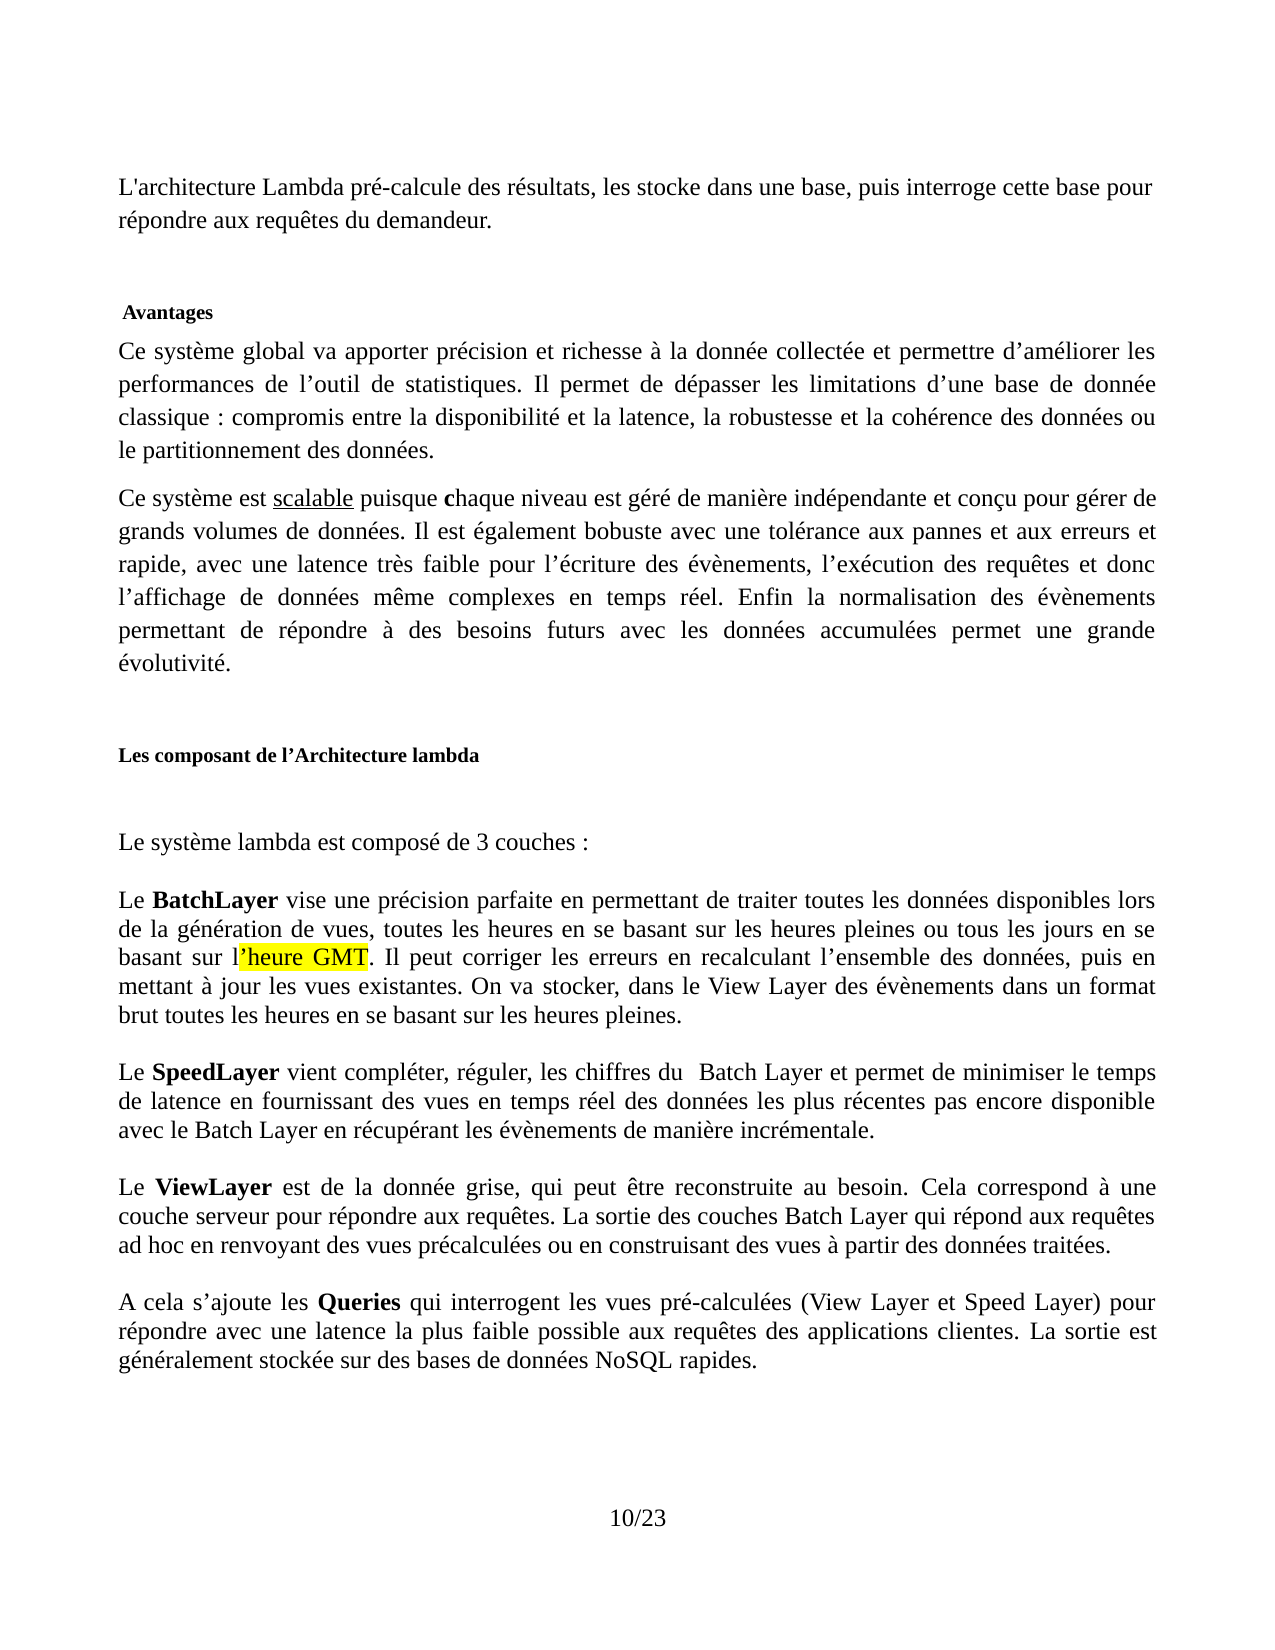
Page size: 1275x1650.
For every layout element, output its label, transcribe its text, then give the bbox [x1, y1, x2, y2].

text Le système lambda est composé de 3 couches : [118, 827, 1157, 856]
text Le ViewLayer est de la donnée grise, qui peut être reconstruite au besoin. Cela correspond à une couche serveur pour répondre aux requêtes. La sortie des couches Batch Layer qui répond aux requêtes ad hoc en renvoyant des vues précalculées ou en construisant des vues à partir des données traitées. [118, 1172, 1157, 1259]
text Le BatchLayer vise une précision parfaite en permettant de traiter toutes les données disponibles lors de la génération de vues, toutes les heures en se basant sur les heures pleines ou tous les jours en se basant sur l’heure GMT. Il peut corriger les erreurs en recalculant l’ensemble des données, puis en mettant à jour les vues existantes. On va stocker, dans le View Layer des évènements dans un format brut toutes les heures en se basant sur les heures pleines. [118, 885, 1157, 1029]
text Ce système est scalable puisque chaque niveau est géré de manière indépendante et conçu pour gérer de grands volumes de données. Il est également bobuste avec une tolérance aux pannes et aux erreurs et rapide, avec une latence très faible pour l’écriture des évènements, l’exécution des requêtes et donc l’affichage de données même complexes en temps réel. Enfin la normalisation des évènements permettant de répondre à des besoins futurs avec les données accumulées permet une grande évolutivité. [118, 483, 1157, 677]
text A cela s’ajoute les Queries qui interrogent les vues pré-calculées (View Layer et Speed Layer) pour répondre avec une latence la plus faible possible aux requêtes des applications clientes. La sortie est généralement stockée sur des bases de données NoSQL rapides. [118, 1287, 1157, 1374]
subtitle Avantages [118, 300, 1157, 324]
text Ce système global va apporter précision et richesse à la donnée collectée et permettre d’améliorer les performances de l’outil de statistiques. Il permet de dépasser les limitations d’une base de donnée classique : compromis entre la disponibilité et la latence, la robustesse et la cohérence des données ou le partitionnement des données. [118, 336, 1157, 464]
subtitle Les composant de l’Architecture lambda [118, 743, 1157, 767]
text L'architecture Lambda pré-calcule des résultats, les stocke dans une base, puis interroge cette base pour répondre aux requêtes du demandeur. [118, 172, 1157, 233]
text Le SpeedLayer vient compléter, réguler, les chiffres du Batch Layer et permet de minimiser le temps de latence en fournissant des vues en temps réel des données les plus récentes pas encore disponible avec le Batch Layer en récupérant les évènements de manière incrémentale. [118, 1057, 1157, 1144]
